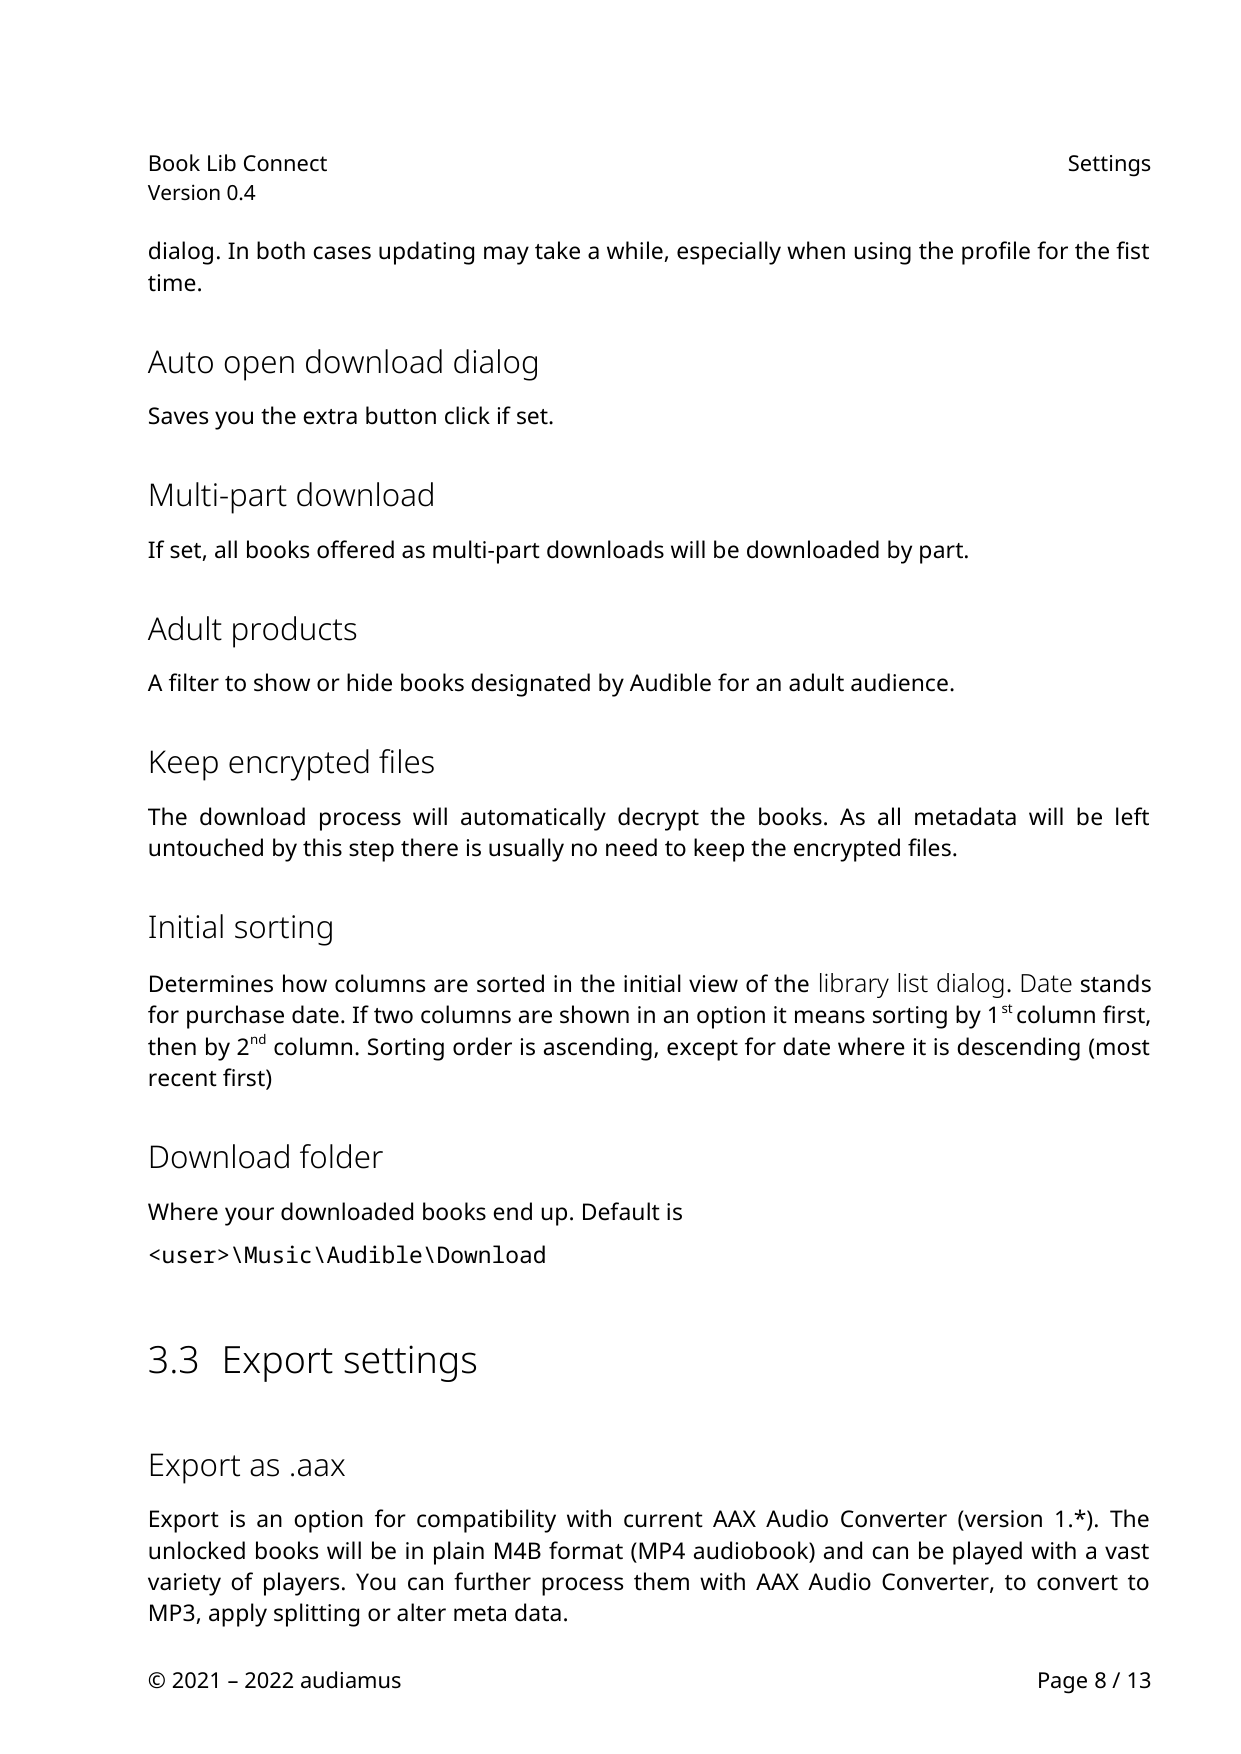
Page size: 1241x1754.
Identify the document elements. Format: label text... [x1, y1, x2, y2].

text Export is an option for compatibility with current AAX Audio Converter (version 1.*). The unlocked books will be in plain M4B format (MP4 audiobook) and can be played with a vast variety of players. You can further process them with AAX Audio Converter, to convert to MP3, apply splitting or alter meta data. [148, 1503, 1152, 1628]
subtitle Adult products [148, 607, 1152, 649]
subtitle Export settings [148, 1333, 1152, 1384]
subtitle Keep encrypted files [148, 740, 1152, 783]
subtitle Initial sorting [148, 905, 1152, 948]
subtitle Multi-part download [148, 473, 1152, 516]
text Saves you the extra button click if set. [148, 400, 1152, 431]
text A filter to show or hide books designated by Audible for an adult audience. [148, 667, 1152, 698]
text Determines how columns are sorted in the initial view of the library list dialog. Date stands for purchase date. If two columns are shown in an option it means sorting by 1st column first, then by 2nd column. Sorting order is ascending, except for date where it is descending (most recent first) [148, 966, 1152, 1093]
text <user>\Music\Audible\Download [148, 1239, 1152, 1270]
text dialog. In both cases updating may take a while, especially when using the profile for the fist time. [148, 235, 1152, 298]
subtitle Auto open download dialog [148, 340, 1152, 382]
text If set, all books offered as multi-part downloads will be downloaded by part. [148, 534, 1152, 565]
text The download process will automatically decrypt the books. As all metadata will be left untouched by this step there is usually no need to keep the encrypted files. [148, 801, 1152, 863]
text Where your downloaded books end up. Default is [148, 1196, 1152, 1227]
subtitle Download folder [148, 1135, 1152, 1178]
subtitle Export as .aax [148, 1443, 1152, 1486]
